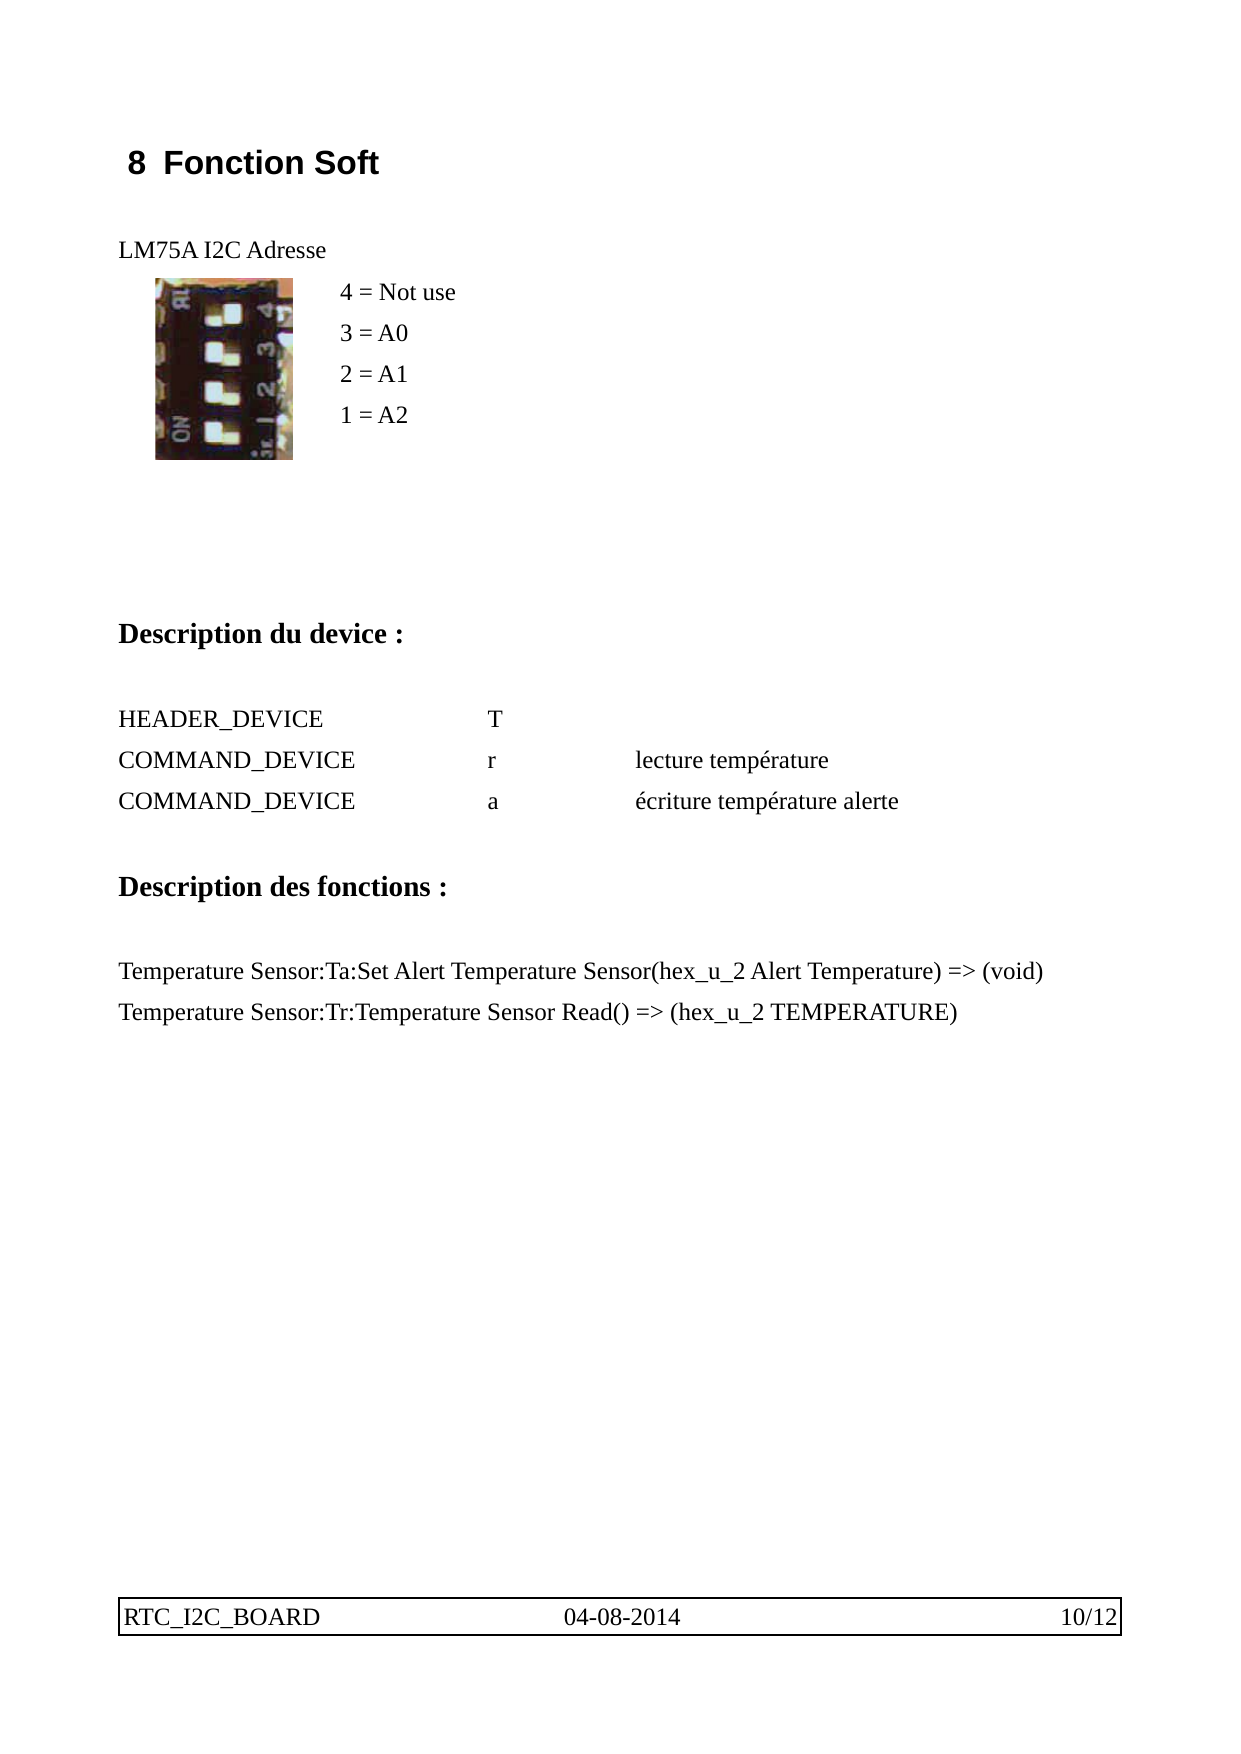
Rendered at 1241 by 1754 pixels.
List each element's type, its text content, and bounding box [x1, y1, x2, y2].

text Description du device : [118, 616, 1122, 650]
text COMMAND_DEVICE a écriture température alerte [118, 786, 1122, 815]
subtitle Fonction Soft [118, 143, 1122, 182]
text [118, 359, 155, 388]
text Temperature Sensor:Ta:Set Alert Temperature Sensor(hex_u_2 Alert Temperature) => (void) [118, 956, 1122, 985]
text 2 = A1 [293, 359, 1122, 388]
text Temperature Sensor:Tr:Temperature Sensor Read() => (hex_u_2 TEMPERATURE) [118, 997, 1122, 1026]
text [118, 318, 155, 347]
text COMMAND_DEVICE r lecture température [118, 745, 1122, 774]
text Description des fonctions : [118, 869, 1122, 902]
text 4 = Not use [118, 277, 1122, 306]
text [118, 401, 155, 429]
picture [155, 278, 293, 460]
text 1 = A2 [293, 401, 1122, 429]
text LM75A I2C Adresse [118, 236, 1122, 264]
text 3 = A0 [293, 318, 1122, 347]
text HEADER_DEVICE T [118, 704, 1122, 732]
